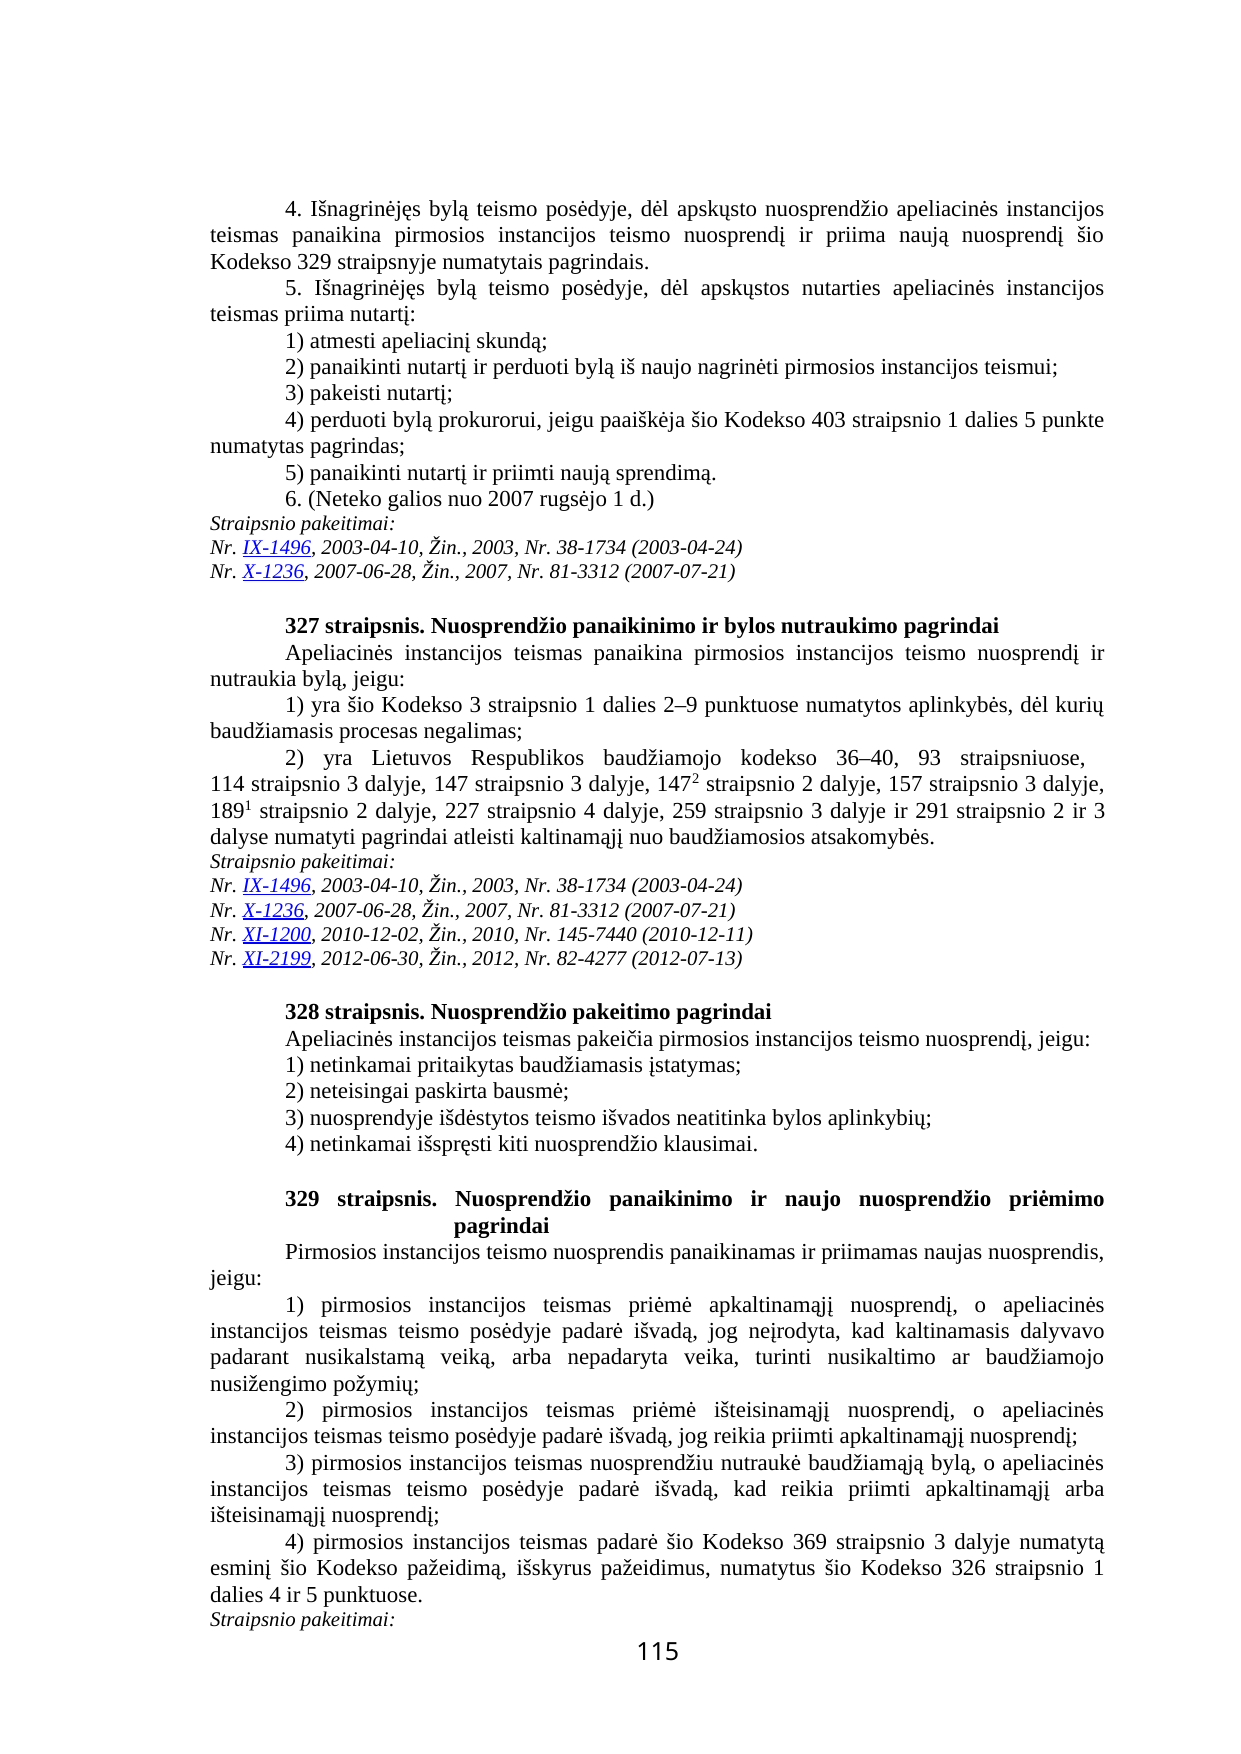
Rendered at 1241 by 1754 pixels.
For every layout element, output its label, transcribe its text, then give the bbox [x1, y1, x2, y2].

text Nr. IX-1496, 2003-04-10, Žin., 2003, Nr. 38-1734 (2003-04-24) [210, 535, 1106, 559]
text Apeliacinės instancijos teismas pakeičia pirmosios instancijos teismo nuosprendį, jeigu: [210, 1025, 1106, 1051]
text 4) perduoti bylą prokurorui, jeigu paaiškėja šio Kodekso 403 straipsnio 1 dalies 5 punkte numatytas pagrindas; [210, 406, 1106, 458]
text Pirmosios instancijos teismo nuosprendis panaikinamas ir priimamas naujas nuosprendis, jeigu: [210, 1238, 1106, 1291]
text 3) nuosprendyje išdėstytos teismo išvados neatitinka bylos aplinkybių; [210, 1104, 1106, 1130]
text 327 straipsnis. Nuosprendžio panaikinimo ir bylos nutraukimo pagrindai [210, 612, 1106, 638]
text Nr. IX-1496, 2003-04-10, Žin., 2003, Nr. 38-1734 (2003-04-24) [210, 873, 1106, 897]
text 2) panaikinti nutartį ir perduoti bylą iš naujo nagrinėti pirmosios instancijos teismui; [210, 353, 1106, 379]
text Straipsnio pakeitimai: [210, 1607, 1106, 1631]
text Nr. XI-2199, 2012-06-30, Žin., 2012, Nr. 82-4277 (2012-07-13) [210, 946, 1106, 970]
text 328 straipsnis. Nuosprendžio pakeitimo pagrindai [210, 998, 1106, 1025]
text Straipsnio pakeitimai: [210, 511, 1106, 535]
text Nr. X-1236, 2007-06-28, Žin., 2007, Nr. 81-3312 (2007-07-21) [210, 897, 1106, 922]
text 6. (Neteko galios nuo 2007 rugsėjo 1 d.) [210, 485, 1106, 511]
text 329 straipsnis. Nuosprendžio panaikinimo ir naujo nuosprendžio priėmimo pagrindai [285, 1185, 1106, 1238]
text Nr. XI-1200, 2010-12-02, Žin., 2010, Nr. 145-7440 (2010-12-11) [210, 922, 1106, 946]
text 5. Išnagrinėjęs bylą teismo posėdyje, dėl apskųstos nutarties apeliacinės instancijos teismas priima nutartį: [210, 274, 1106, 327]
text 4) netinkamai išspręsti kiti nuosprendžio klausimai. [210, 1130, 1106, 1157]
text Apeliacinės instancijos teismas panaikina pirmosios instancijos teismo nuosprendį ir nutraukia bylą, jeigu: [210, 638, 1106, 691]
text 2) pirmosios instancijos teismas priėmė išteisinamąjį nuosprendį, o apeliacinės instancijos teismas teismo posėdyje padarė išvadą, jog reikia priimti apkaltinamąjį nuosprendį; [210, 1396, 1106, 1449]
text 4) pirmosios instancijos teismas padarė šio Kodekso 369 straipsnio 3 dalyje numatytą esminį šio Kodekso pažeidimą, išskyrus pažeidimus, numatytus šio Kodekso 326 straipsnio 1 dalies 4 ir 5 punktuose. [210, 1528, 1106, 1607]
text 1) atmesti apeliacinį skundą; [210, 327, 1106, 353]
text 1) yra šio Kodekso 3 straipsnio 1 dalies 2–9 punktuose numatytos aplinkybės, dėl kurių baudžiamasis procesas negalimas; [210, 691, 1106, 744]
text 1) netinkamai pritaikytas baudžiamasis įstatymas; [210, 1051, 1106, 1077]
text 3) pirmosios instancijos teismas nuosprendžiu nutraukė baudžiamąją bylą, o apeliacinės instancijos teismas teismo posėdyje padarė išvadą, kad reikia priimti apkaltinamąjį arba išteisinamąjį nuosprendį; [210, 1449, 1106, 1528]
text 1) pirmosios instancijos teismas priėmė apkaltinamąjį nuosprendį, o apeliacinės instancijos teismas teismo posėdyje padarė išvadą, jog neįrodyta, kad kaltinamasis dalyvavo padarant nusikalstamą veiką, arba nepadaryta veika, turinti nusikaltimo ar baudžiamojo nusižengimo požymių; [210, 1291, 1106, 1396]
text Straipsnio pakeitimai: [210, 849, 1106, 873]
text 2) yra Lietuvos Respublikos baudžiamojo kodekso 36–40, 93 straipsniuose, 114 straipsnio 3 dalyje, 147 straipsnio 3 dalyje, 1472 straipsnio 2 dalyje, 157 straipsnio 3 dalyje, 1891 straipsnio 2 dalyje, 227 straipsnio 4 dalyje, 259 straipsnio 3 dalyje ir 291 straipsnio 2 ir 3 dalyse numatyti pagrindai atleisti kaltinamąjį nuo baudžiamosios atsakomybės. [210, 744, 1106, 849]
text Nr. X-1236, 2007-06-28, Žin., 2007, Nr. 81-3312 (2007-07-21) [210, 559, 1106, 583]
text 3) pakeisti nutartį; [210, 379, 1106, 406]
text 4. Išnagrinėjęs bylą teismo posėdyje, dėl apskųsto nuosprendžio apeliacinės instancijos teismas panaikina pirmosios instancijos teismo nuosprendį ir priima naują nuosprendį šio Kodekso 329 straipsnyje numatytais pagrindais. [210, 195, 1106, 274]
text 2) neteisingai paskirta bausmė; [210, 1077, 1106, 1104]
text 5) panaikinti nutartį ir priimti naują sprendimą. [210, 458, 1106, 485]
